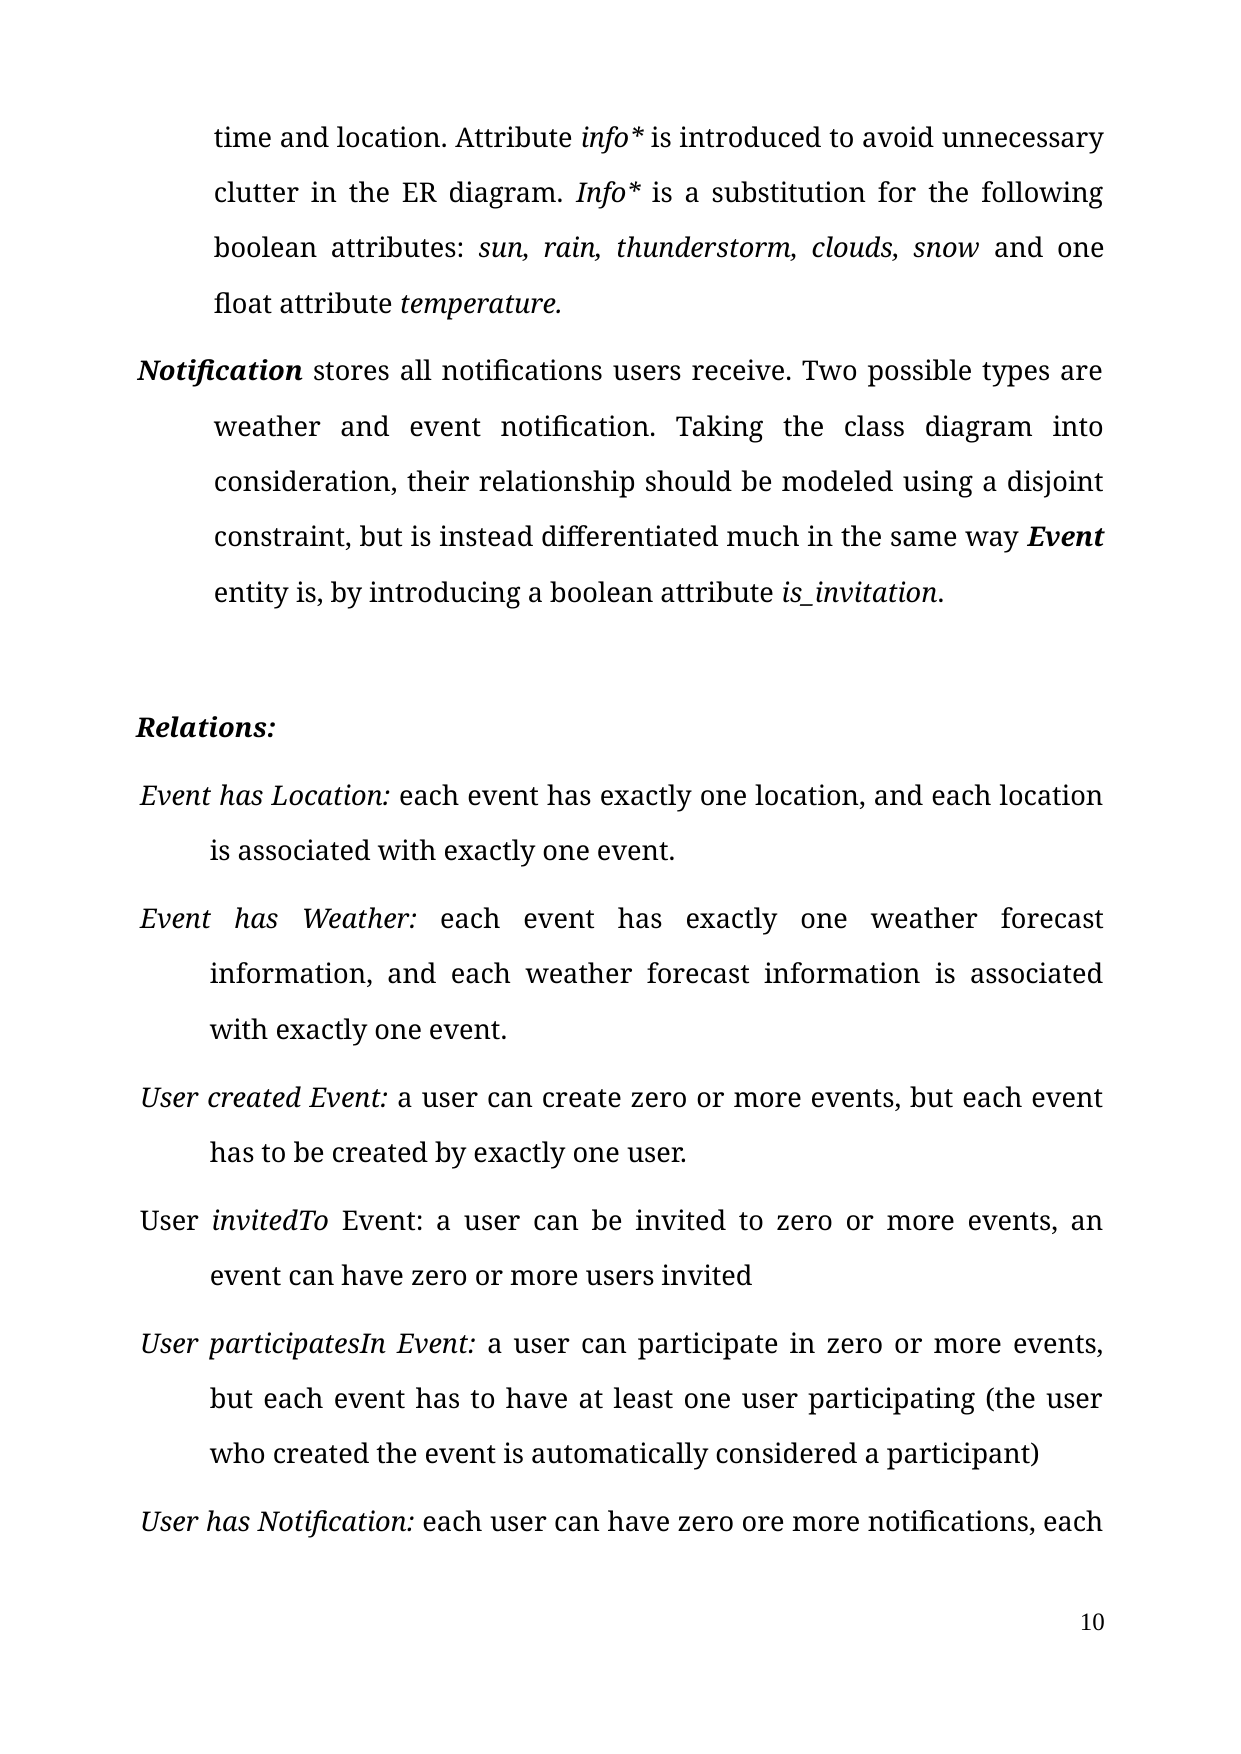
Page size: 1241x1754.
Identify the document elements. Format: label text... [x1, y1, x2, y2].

text User invitedTo Event: a user can be invited to zero or more events, an event can have zero or more users invited [140, 1201, 1104, 1293]
text Relations: [136, 709, 1104, 746]
text Event has Weather: each event has exactly one weather forecast information, and each weather forecast information is associated with exactly one event. [140, 900, 1104, 1047]
text time and location. Attribute info* is introduced to avoid unnecessary clutter in the ER diagram. Info* is a substitution for the following boolean attributes: sun, rain, thunderstorm, clouds, snow and one float attribute temperature. [141, 118, 1104, 321]
text Notification stores all notifications users receive. Two possible types are weather and event notification. Taking the class diagram into consideration, their relationship should be modeled using a disjoint constraint, but is instead differentiated much in the same way Event entity is, by introducing a boolean attribute is_invitation. [137, 352, 1104, 610]
text Event has Location: each event has exactly one location, and each location is associated with exactly one event. [140, 777, 1104, 869]
text User created Event: a user can create zero or more events, but each event has to be created by exactly one user. [140, 1078, 1104, 1170]
text User participatesIn Event: a user can participate in zero or more events, but each event has to have at least one user participating (the user who created the event is automatically considered a participant) [140, 1324, 1104, 1472]
text User has Notification: each user can have zero ore more notifications, each [140, 1503, 1104, 1540]
